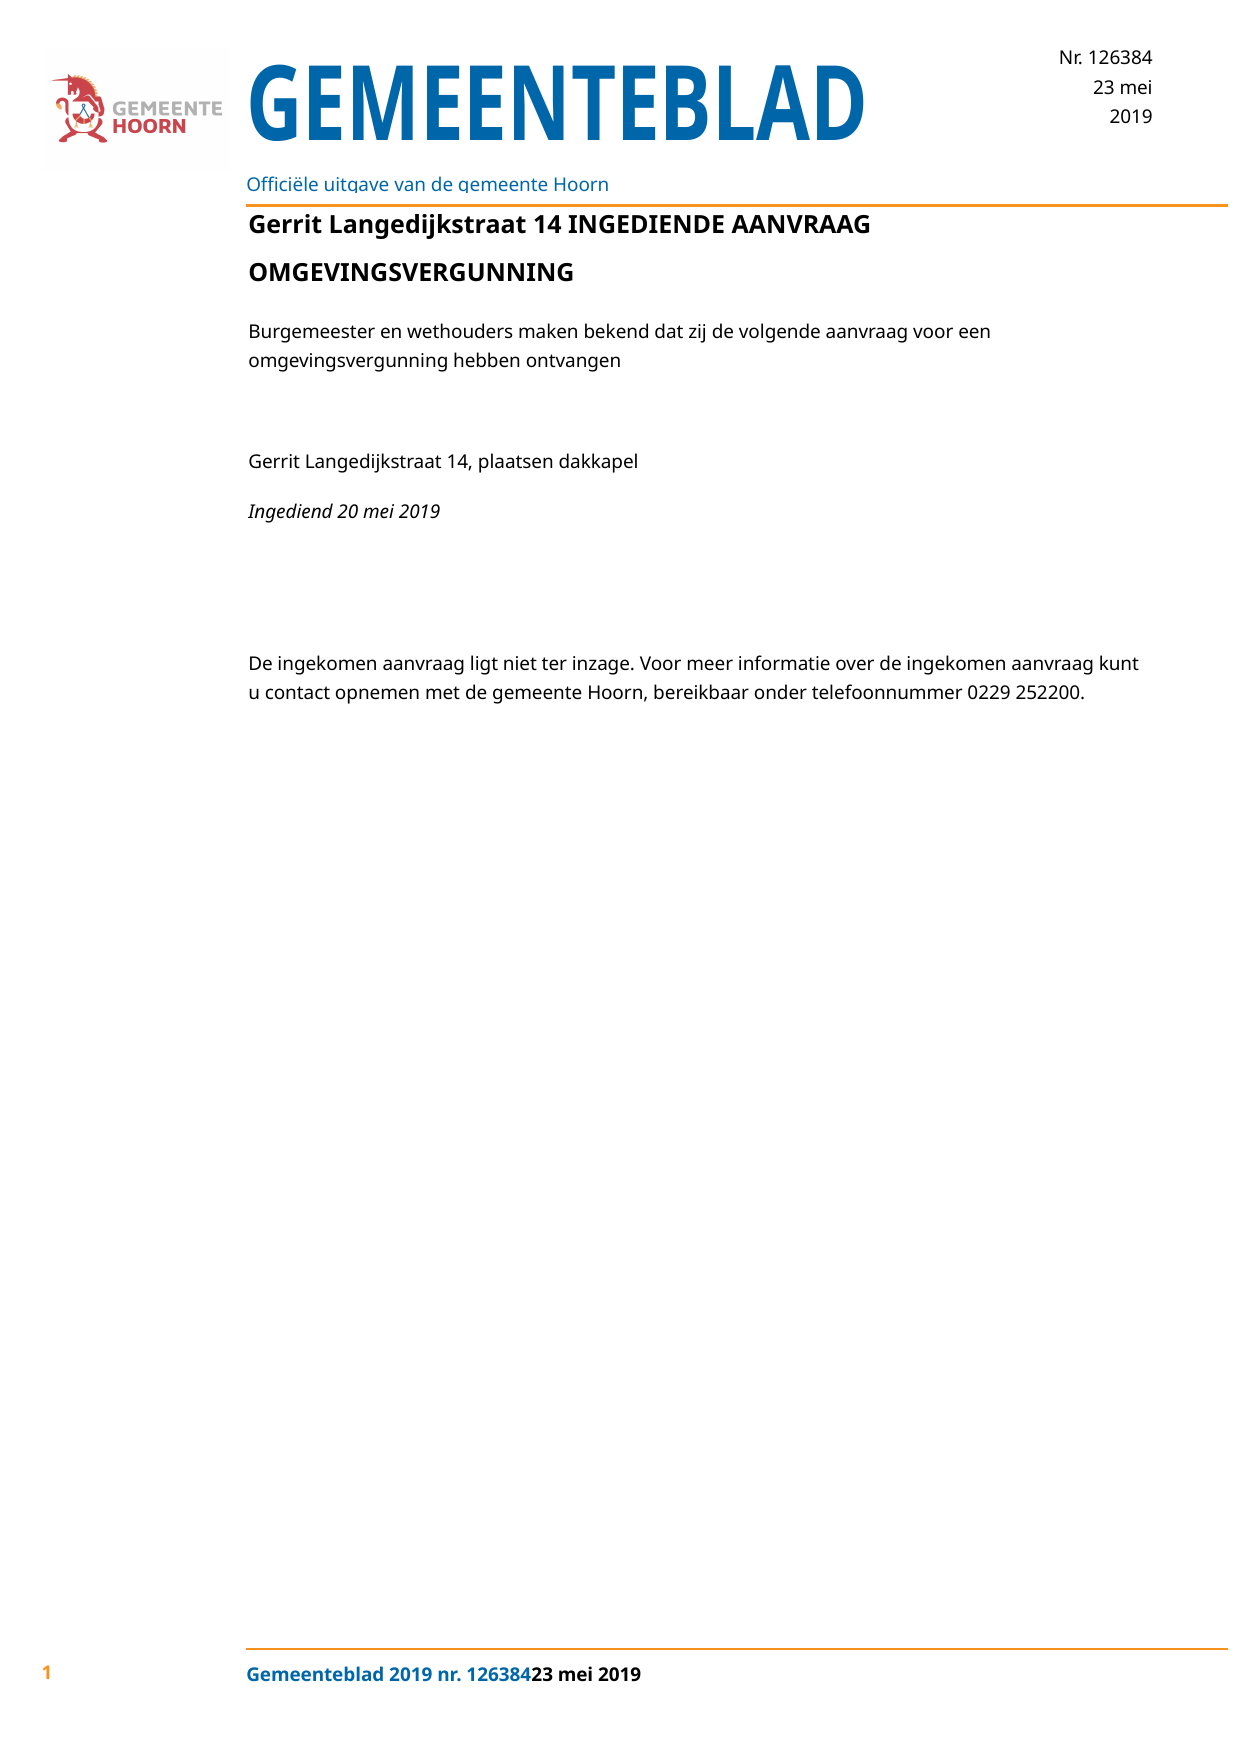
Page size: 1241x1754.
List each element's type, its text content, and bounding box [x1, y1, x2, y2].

text Gerrit Langedijkstraat 14, plaatsen dakkapel [248, 448, 1152, 474]
text Ingediend 20 mei 2019 [248, 499, 1152, 524]
text De ingekomen aanvraag ligt niet ter inzage. Voor meer informatie over de ingekomen aanvraag kunt u contact opnemen met de gemeente Hoorn, bereikbaar onder telefoonnummer 0229 252200. [248, 650, 1152, 705]
text Gerrit Langedijkstraat 14 INGEDIENDE AANVRAAG OMGEVINGSVERGUNNING [248, 207, 1152, 288]
picture [41, 47, 231, 172]
text Burgemeester en wethouders maken bekend dat zij de volgende aanvraag voor een omgevingsvergunning hebben ontvangen [248, 318, 1152, 373]
